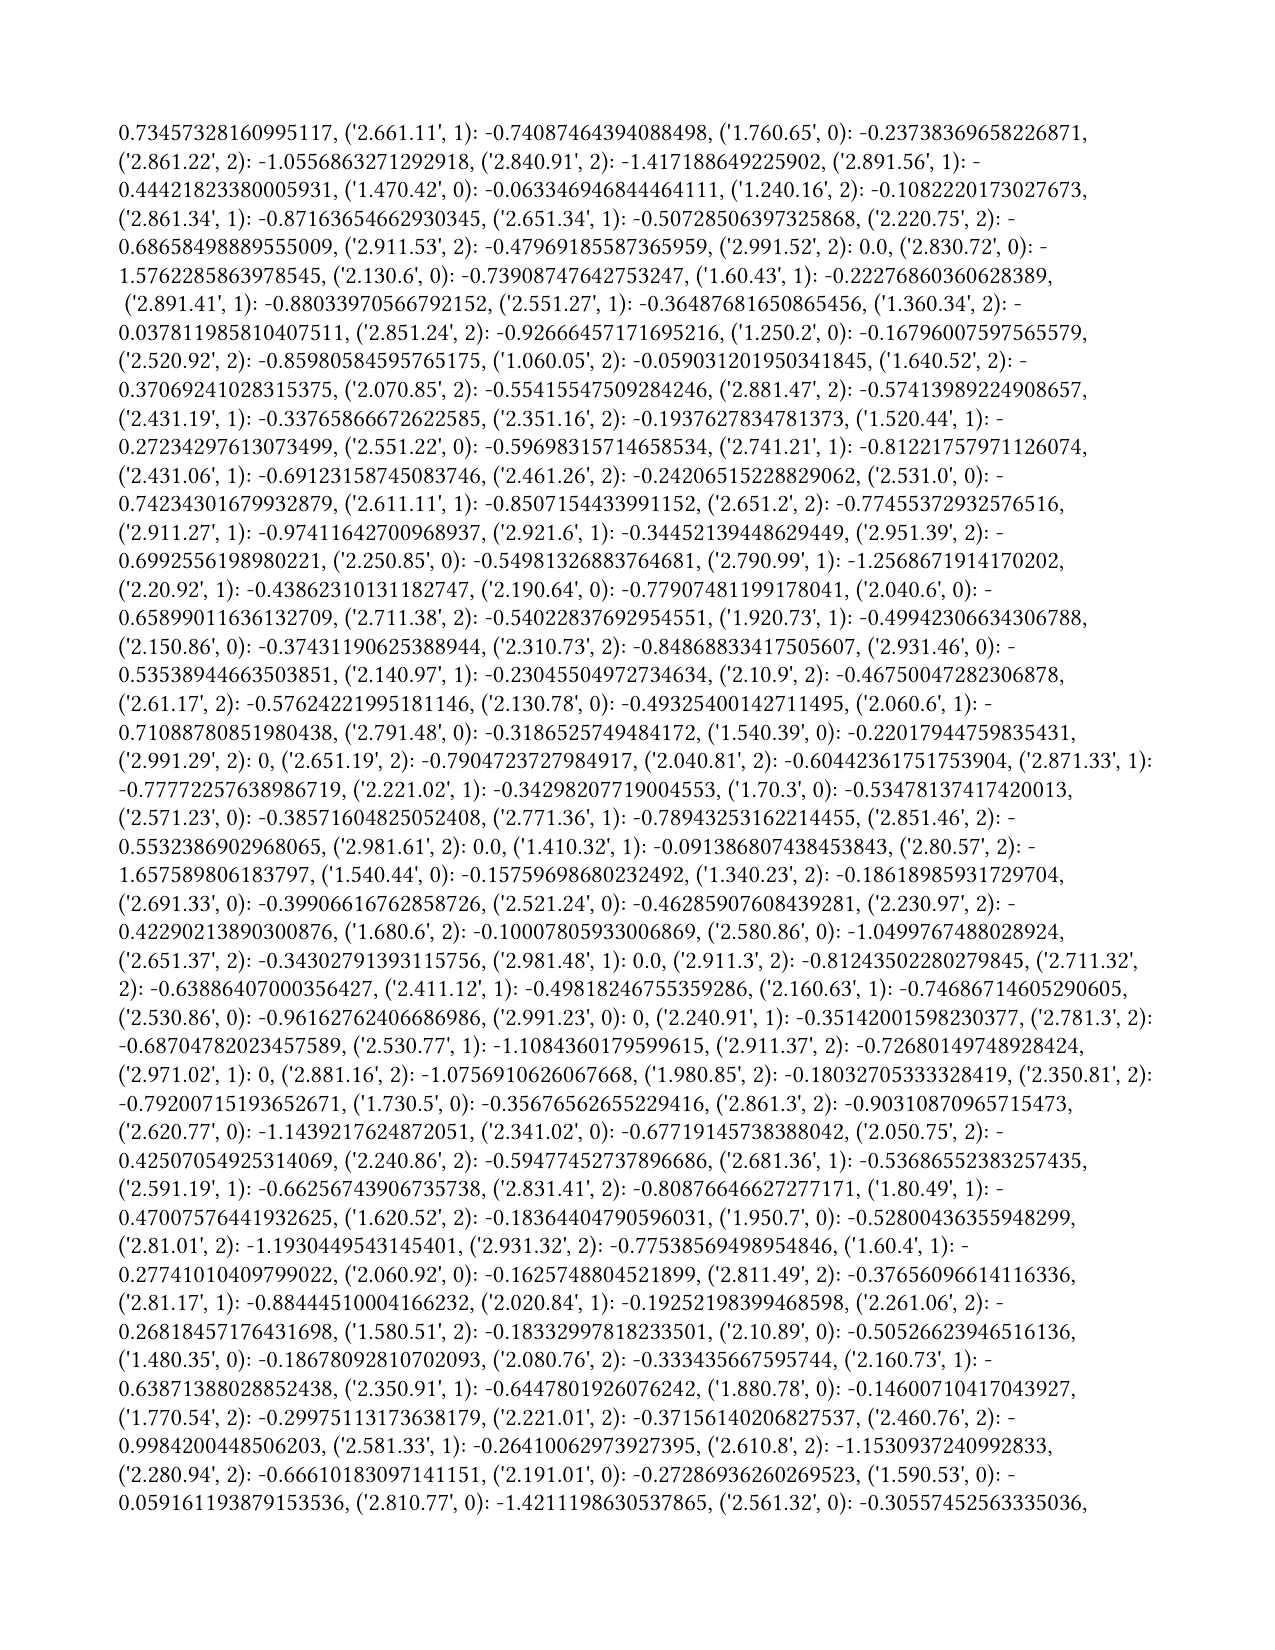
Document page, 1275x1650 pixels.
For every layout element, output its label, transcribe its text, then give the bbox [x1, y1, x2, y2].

text -0.73457328160995117, ('2.661.11', 1): -0.74087464394088498, ('1.760.65', 0): -0.23738369658226871, ('2.861.22', 2): -1.0556863271292918, ('2.840.91', 2): -1.417188649225902, ('2.891.56', 1): -0.44421823380005931, ('1.470.42', 0): -0.063346946844464111, ('1.240.16', 2): -0.1082220173027673, ('2.861.34', 1): -0.87163654662930345, ('2.651.34', 1): -0.50728506397325868, ('2.220.75', 2): -0.68658498889555009, ('2.911.53', 2): -0.47969185587365959, ('2.991.52', 2): 0.0, ('2.830.72', 0): -1.5762285863978545, ('2.130.6', 0): -0.73908747642753247, ('1.60.43', 1): -0.22276860360628389, [118, 118, 1157, 289]
text ('2.891.41', 1): -0.88033970566792152, ('2.551.27', 1): -0.36487681650865456, ('1.360.34', 2): -0.037811985810407511, ('2.851.24', 2): -0.92666457171695216, ('1.250.2', 0): -0.16796007597565579, ('2.520.92', 2): -0.85980584595765175, ('1.060.05', 2): -0.059031201950341845, ('1.640.52', 2): -0.37069241028315375, ('2.070.85', 2): -0.55415547509284246, ('2.881.47', 2): -0.57413989224908657, ('2.431.19', 1): -0.33765866672622585, ('2.351.16', 2): -0.1937627834781373, ('1.520.44', 1): -0.27234297613073499, ('2.551.22', 0): -0.59698315714658534, ('2.741.21', 1): -0.81221757971126074, ('2.431.06', 1): -0.69123158745083746, ('2.461.26', 2): -0.24206515228829062, ('2.531.0', 0): -0.74234301679932879, ('2.611.11', 1): -0.8507154433991152, ('2.651.2', 2): -0.77455372932576516, ('2.911.27', 1): -0.97411642700968937, ('2.921.6', 1): -0.34452139448629449, ('2.951.39', 2): -0.6992556198980221, ('2.250.85', 0): -0.54981326883764681, ('2.790.99', 1): -1.2568671914170202, ('2.20.92', 1): -0.43862310131182747, ('2.190.64', 0): -0.77907481199178041, ('2.040.6', 0): -0.65899011636132709, ('2.711.38', 2): -0.54022837692954551, ('1.920.73', 1): -0.49942306634306788, ('2.150.86', 0): -0.37431190625388944, ('2.310.73', 2): -0.84868833417505607, ('2.931.46', 0): -0.53538944663503851, ('2.140.97', 1): -0.23045504972734634, ('2.10.9', 2): -0.46750047282306878, ('2.61.17', 2): -0.57624221995181146, ('2.130.78', 0): -0.49325400142711495, ('2.060.6', 1): -0.71088780851980438, ('2.791.48', 0): -0.3186525749484172, ('1.540.39', 0): -0.22017944759835431, ('2.991.29', 2): 0, ('2.651.19', 2): -0.7904723727984917, ('2.040.81', 2): -0.60442361751753904, ('2.871.33', 1): -0.77772257638986719, ('2.221.02', 1): -0.34298207719004553, ('1.70.3', 0): -0.53478137417420013, ('2.571.23', 0): -0.38571604825052408, ('2.771.36', 1): -0.78943253162214455, ('2.851.46', 2): -0.5532386902968065, ('2.981.61', 2): 0.0, ('1.410.32', 1): -0.091386807438453843, ('2.80.57', 2): -1.657589806183797, ('1.540.44', 0): -0.15759698680232492, ('1.340.23', 2): -0.18618985931729704, ('2.691.33', 0): -0.39906616762858726, ('2.521.24', 0): -0.46285907608439281, ('2.230.97', 2): -0.42290213890300876, ('1.680.6', 2): -0.10007805933006869, ('2.580.86', 0): -1.0499767488028924, ('2.651.37', 2): -0.34302791393115756, ('2.981.48', 1): 0.0, ('2.911.3', 2): -0.81243502280279845, ('2.711.32', 2): -0.63886407000356427, ('2.411.12', 1): -0.49818246755359286, ('2.160.63', 1): -0.74686714605290605, ('2.530.86', 0): -0.96162762406686986, ('2.991.23', 0): 0, ('2.240.91', 1): -0.35142001598230377, ('2.781.3', 2): -0.68704782023457589, ('2.530.77', 1): -1.1084360179599615, ('2.911.37', 2): -0.72680149748928424, ('2.971.02', 1): 0, ('2.881.16', 2): -1.0756910626067668, ('1.980.85', 2): -0.18032705333328419, ('2.350.81', 2): -0.79200715193652671, ('1.730.5', 0): -0.35676562655229416, ('2.861.3', 2): -0.90310870965715473, ('2.620.77', 0): -1.1439217624872051, ('2.341.02', 0): -0.67719145738388042, ('2.050.75', 2): -0.42507054925314069, ('2.240.86', 2): -0.59477452737896686, ('2.681.36', 1): -0.53686552383257435, ('2.591.19', 1): -0.66256743906735738, ('2.831.41', 2): -0.80876646627277171, ('1.80.49', 1): -0.47007576441932625, ('1.620.52', 2): -0.18364404790596031, ('1.950.7', 0): -0.52800436355948299, ('2.81.01', 2): -1.1930449543145401, ('2.931.32', 2): -0.77538569498954846, ('1.60.4', 1): -0.27741010409799022, ('2.060.92', 0): -0.1625748804521899, ('2.811.49', 2): -0.37656096614116336, ('2.81.17', 1): -0.88444510004166232, ('2.020.84', 1): -0.19252198399468598, ('2.261.06', 2): -0.26818457176431698, ('1.580.51', 2): -0.18332997818233501, ('2.10.89', 0): -0.50526623946516136, ('1.480.35', 0): -0.18678092810702093, ('2.080.76', 2): -0.333435667595744, ('2.160.73', 1): -0.63871388028852438, ('2.350.91', 1): -0.6447801926076242, ('1.880.78', 0): -0.14600710417043927, ('1.770.54', 2): -0.29975113173638179, ('2.221.01', 2): -0.37156140206827537, ('2.460.76', 2): -0.9984200448506203, ('2.581.33', 1): -0.26410062973927395, ('2.610.8', 2): -1.1530937240992833, ('2.280.94', 2): -0.66610183097141151, ('2.191.01', 0): -0.27286936260269523, ('1.590.53', 0): -0.059161193879153536, ('2.810.77', 0): -1.4211198630537865, ('2.561.32', 0): -0.30557452563335036, [118, 289, 1157, 1517]
